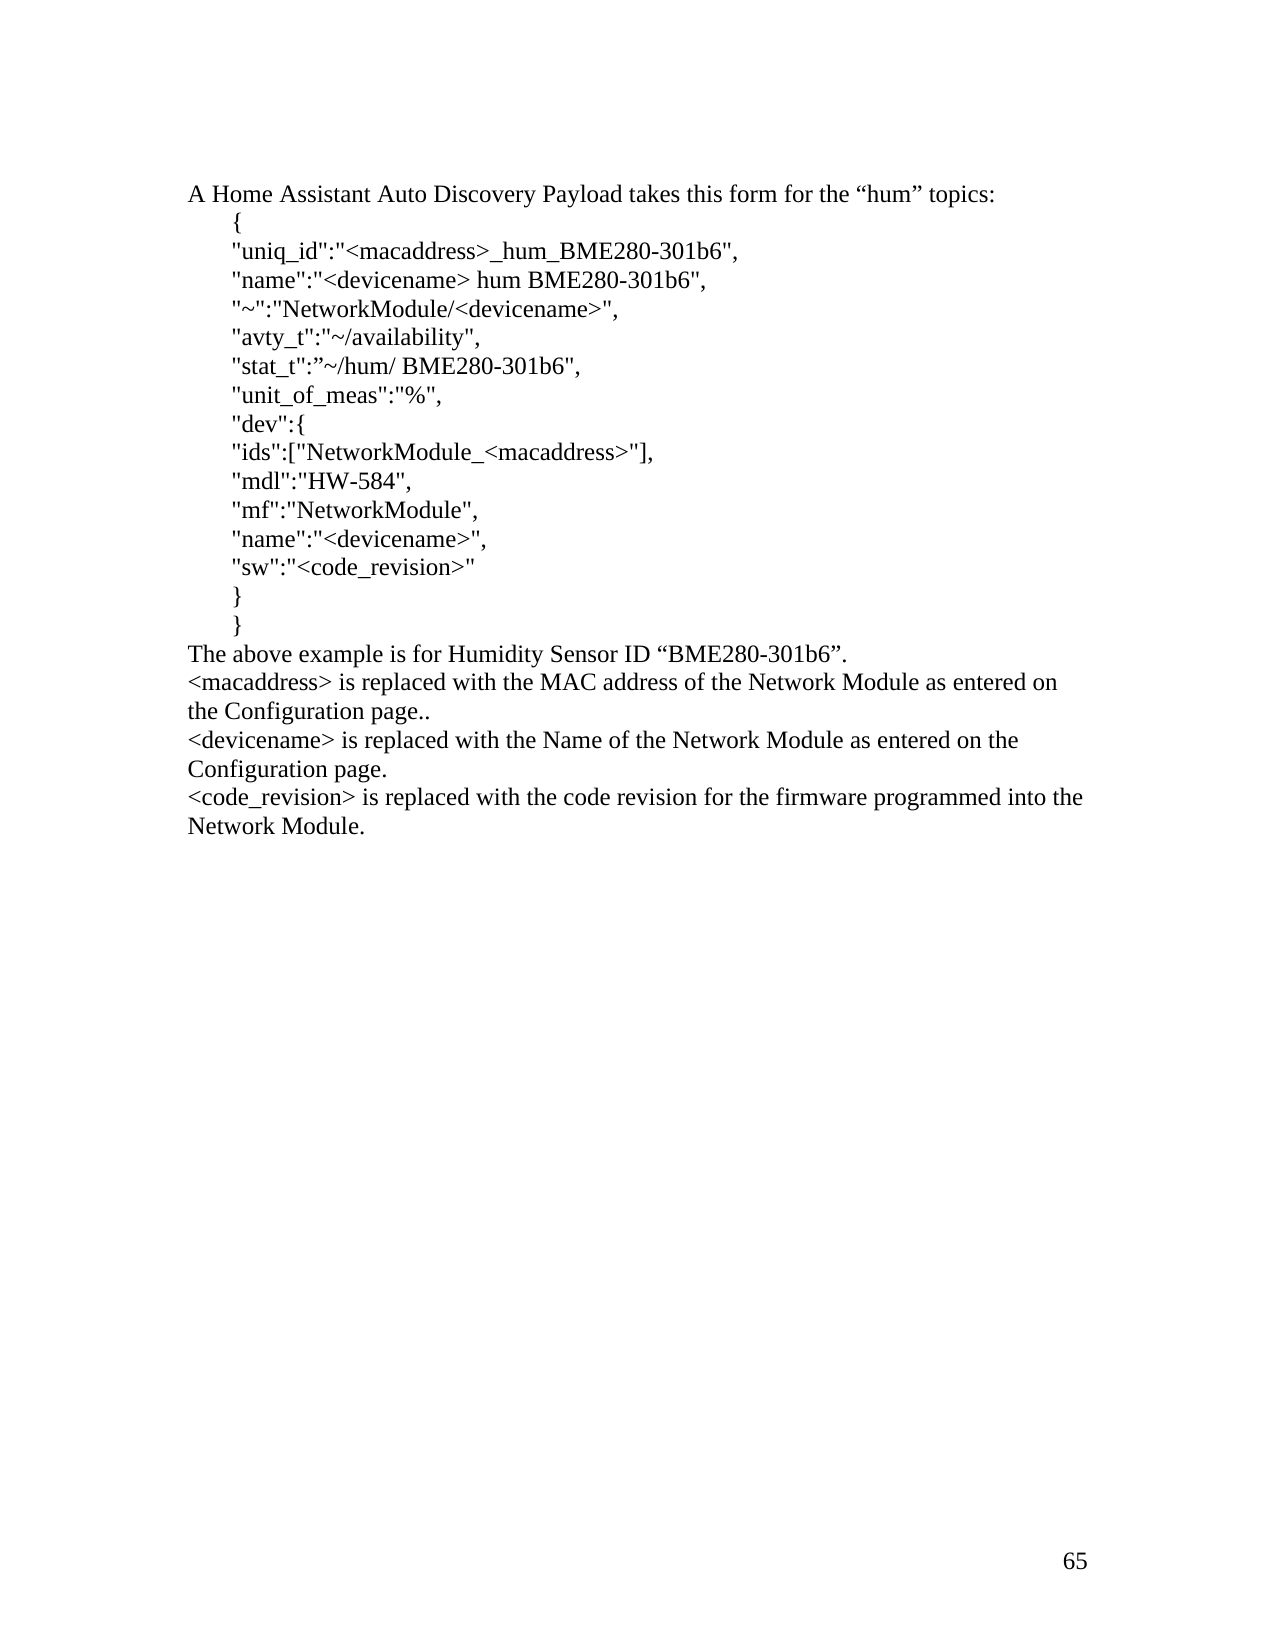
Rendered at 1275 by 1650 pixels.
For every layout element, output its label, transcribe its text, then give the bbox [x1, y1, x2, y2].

text <macaddress> is replaced with the MAC address of the Network Module as entered on the Configuration page.. [187, 667, 1087, 725]
text The above example is for Humidity Sensor ID “BME280-301b6”. [187, 639, 1087, 667]
text "name":"<devicename> hum BME280-301b6", [187, 265, 1087, 294]
text } [187, 610, 1087, 639]
text { [187, 207, 1087, 236]
text "sw":"<code_revision>" [187, 552, 1087, 581]
text "avty_t":"~/availability", [187, 322, 1087, 351]
text "uniq_id":"<macaddress>_hum_BME280-301b6", [187, 236, 1087, 265]
text "mdl":"HW-584", [187, 466, 1087, 495]
text "mf":"NetworkModule", [187, 495, 1087, 524]
text "name":"<devicename>", [187, 524, 1087, 552]
text <devicename> is replaced with the Name of the Network Module as entered on the Configuration page. [187, 725, 1087, 782]
text "dev":{ [187, 409, 1087, 437]
text "ids":["NetworkModule_<macaddress>"], [187, 437, 1087, 466]
text "unit_of_meas":"%", [187, 380, 1087, 409]
text A Home Assistant Auto Discovery Payload takes this form for the “hum” topics: [187, 179, 1087, 207]
text "stat_t":”~/hum/ BME280-301b6", [187, 351, 1087, 380]
text "~":"NetworkModule/<devicename>", [187, 294, 1087, 322]
text } [187, 581, 1087, 610]
text <code_revision> is replaced with the code revision for the firmware programmed into the Network Module. [187, 782, 1087, 840]
